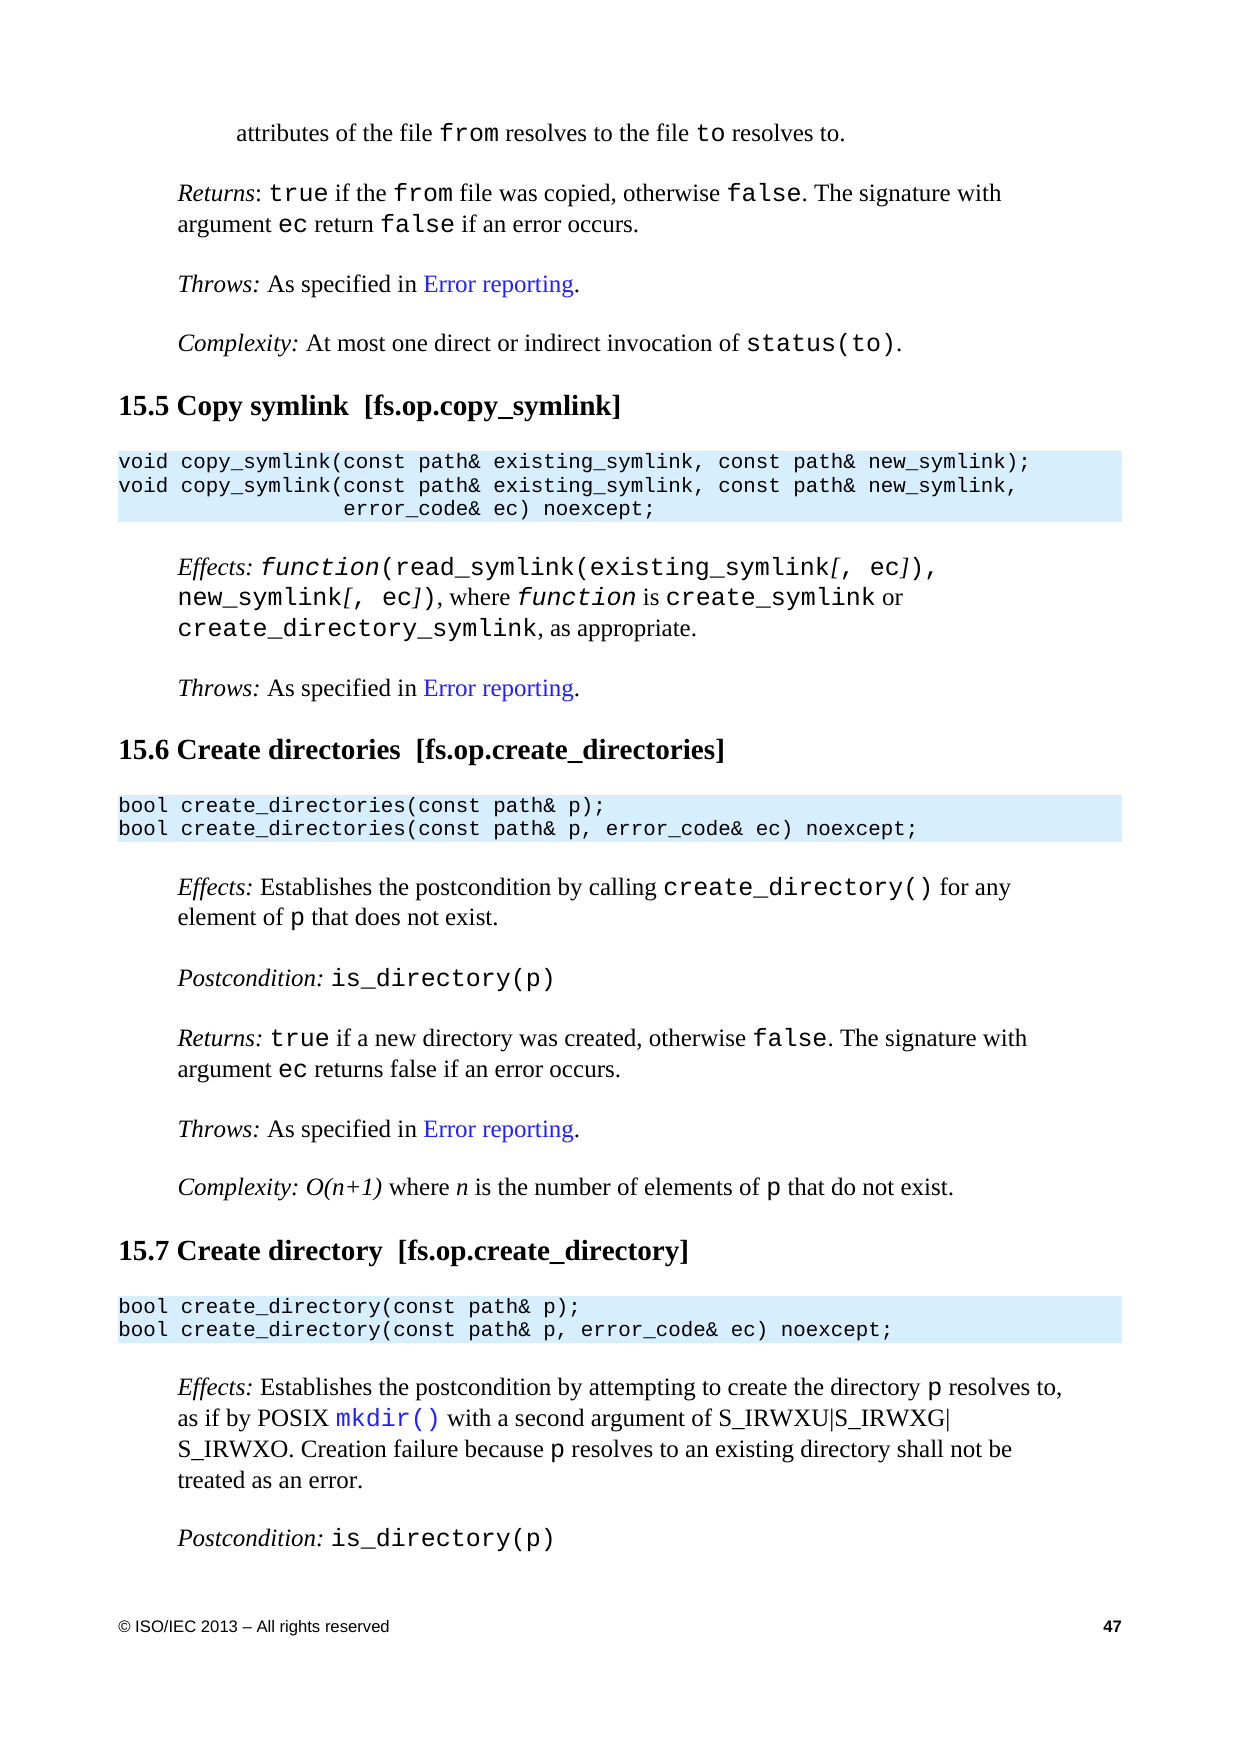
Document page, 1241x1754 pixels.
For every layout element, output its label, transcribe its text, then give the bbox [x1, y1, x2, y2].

text Effects: Establishes the postcondition by attempting to create the directory p resolves to, as if by POSIX mkdir() with a second argument of S_IRWXU|S_IRWXG|S_IRWXO. Creation failure because p resolves to an existing directory shall not be treated as an error. [177, 1372, 1063, 1494]
text bool create_directory(const path& p, error_code& ec) noexcept; [118, 1319, 1122, 1343]
text bool create_directories(const path& p, error_code& ec) noexcept; [118, 818, 1122, 842]
text Returns: true if the from file was copied, otherwise false. The signature with argument ec return false if an error occurs. [177, 178, 1063, 240]
text error_code& ec) noexcept; [118, 498, 1122, 522]
subtitle 15.7 Create directory [fs.op.create_directory] [118, 1233, 1122, 1266]
text bool create_directories(const path& p); [118, 795, 1122, 818]
text attributes of the file from resolves to the file to resolves to. [236, 118, 1004, 149]
text void copy_symlink(const path& existing_symlink, const path& new_symlink); [118, 451, 1122, 475]
text Throws: As specified in Error reporting. [177, 1114, 1063, 1143]
subtitle 15.6 Create directories [fs.op.create_directories] [118, 732, 1122, 765]
text bool create_directory(const path& p); [118, 1296, 1122, 1319]
text Throws: As specified in Error reporting. [177, 673, 1063, 702]
text Returns: true if a new directory was created, otherwise false. The signature with argument ec returns false if an error occurs. [177, 1023, 1063, 1085]
text Postcondition: is_directory(p) [177, 963, 1063, 993]
text Postcondition: is_directory(p) [177, 1523, 1063, 1554]
text void copy_symlink(const path& existing_symlink, const path& new_symlink, [118, 475, 1122, 498]
text Effects: Establishes the postcondition by calling create_directory() for any element of p that does not exist. [177, 872, 1063, 933]
text Complexity: At most one direct or indirect invocation of status(to). [177, 328, 1063, 359]
subtitle 15.5 Copy symlink [fs.op.copy_symlink] [118, 388, 1122, 422]
text Throws: As specified in Error reporting. [177, 269, 1063, 298]
text Complexity: O(n+1) where n is the number of elements of p that do not exist. [177, 1172, 1063, 1203]
text Effects: function(read_symlink(existing_symlink[, ec]), new_symlink[, ec]), where function is create_symlink or create_directory_symlink, as appropriate. [177, 552, 1063, 644]
